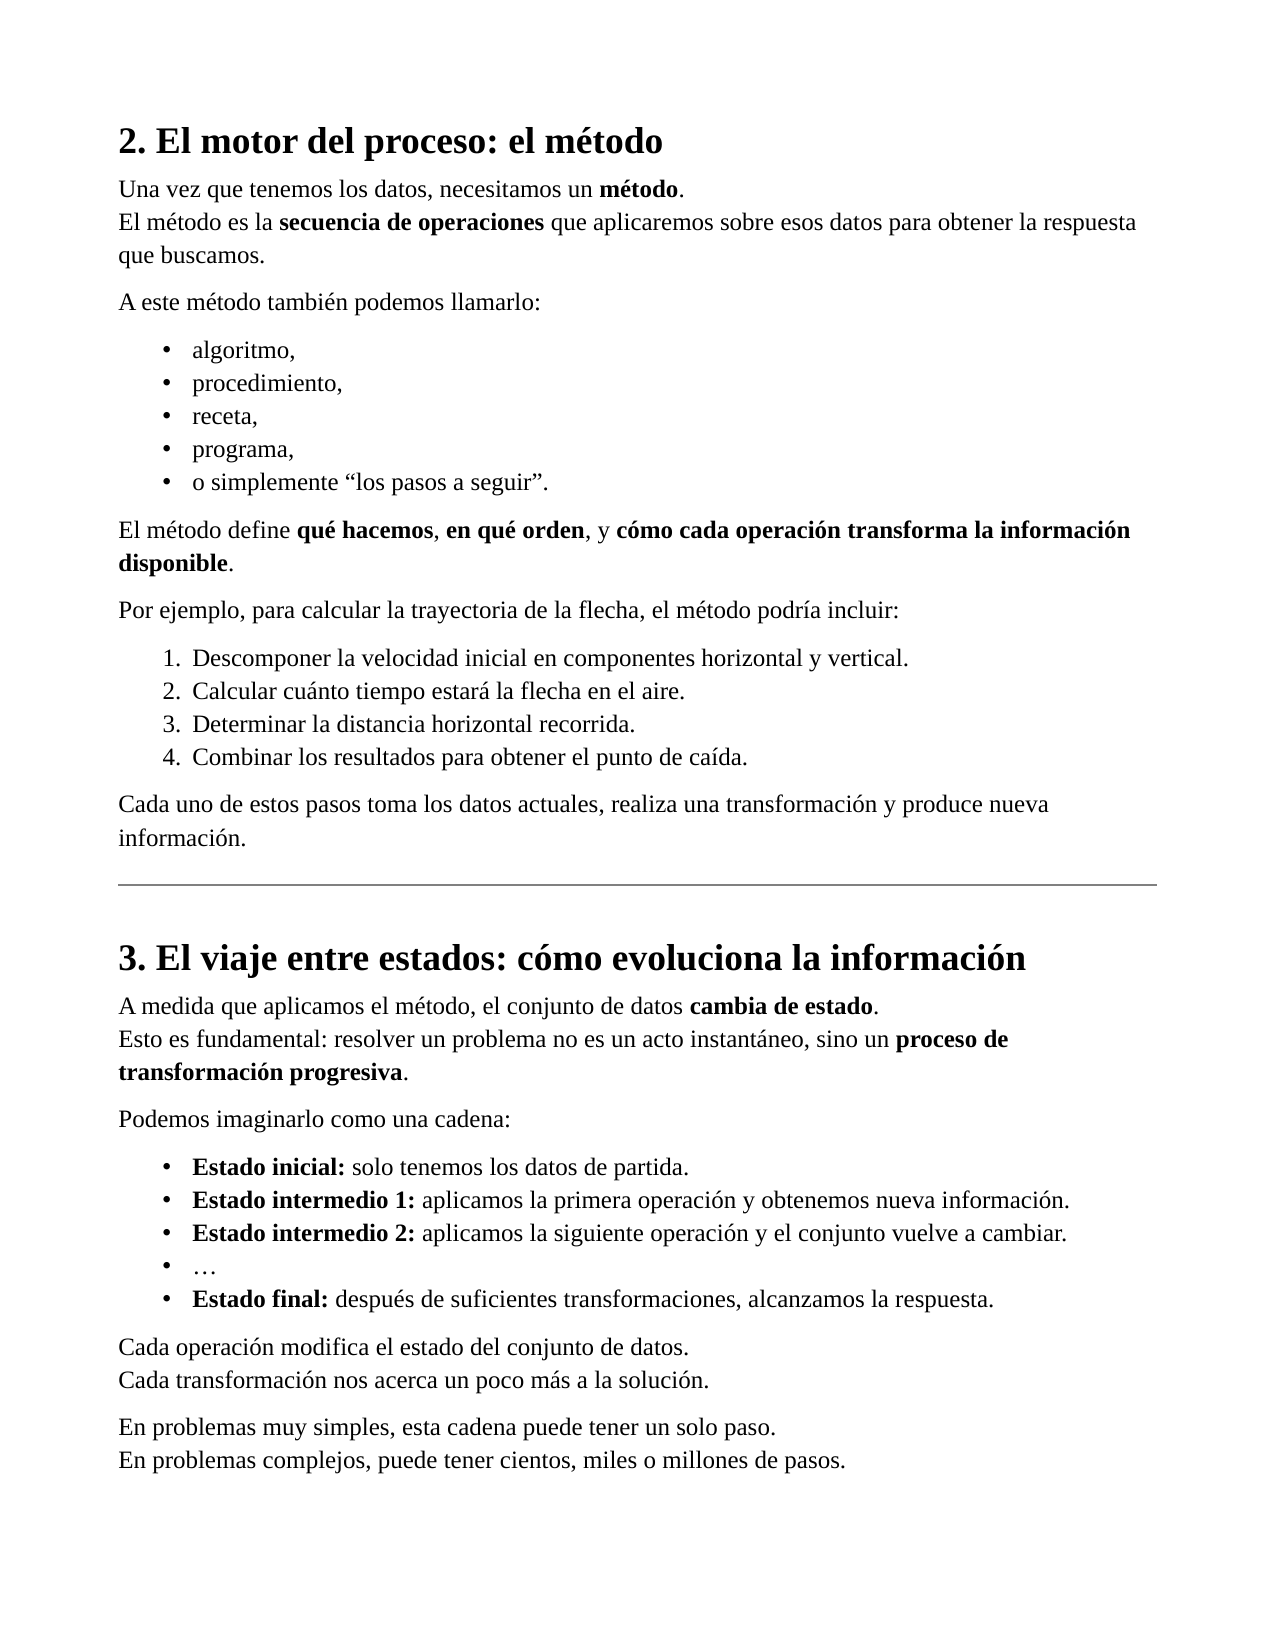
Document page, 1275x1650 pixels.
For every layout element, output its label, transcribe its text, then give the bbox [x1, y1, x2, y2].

list Estado final: después de suficientes transformaciones, alcanzamos la respuesta. [162, 1284, 1157, 1313]
list Determinar la distancia horizontal recorrida. [162, 709, 1157, 738]
list Estado intermedio 1: aplicamos la primera operación y obtenemos nueva información. [162, 1185, 1157, 1214]
text A medida que aplicamos el método, el conjunto de datos cambia de estado. Esto es fundamental: resolver un problema no es un acto instantáneo, sino un proceso de transformación progresiva. [118, 991, 1157, 1086]
list procedimiento, [162, 368, 1157, 397]
text Cada operación modifica el estado del conjunto de datos. Cada transformación nos acerca un poco más a la solución. [118, 1332, 1157, 1394]
text Cada uno de estos pasos toma los datos actuales, realiza una transformación y produce nueva información. [118, 789, 1157, 851]
list Descomponer la velocidad inicial en componentes horizontal y vertical. [162, 643, 1157, 672]
text El método define qué hacemos, en qué orden, y cómo cada operación transforma la información disponible. [118, 515, 1157, 576]
subtitle 3. El viaje entre estados: cómo evoluciona la información [118, 935, 1157, 978]
list … [162, 1251, 1157, 1280]
subtitle 2. El motor del proceso: el método [118, 118, 1157, 161]
list Combinar los resultados para obtener el punto de caída. [162, 742, 1157, 771]
text Podemos imaginarlo como una cadena: [118, 1104, 1157, 1133]
list Calcular cuánto tiempo estará la flecha en el aire. [162, 676, 1157, 705]
text En problemas muy simples, esta cadena puede tener un solo paso. En problemas complejos, puede tener cientos, miles o millones de pasos. [118, 1412, 1157, 1474]
text Por ejemplo, para calcular la trayectoria de la flecha, el método podría incluir: [118, 595, 1157, 624]
list algoritmo, [162, 335, 1157, 364]
list Estado intermedio 2: aplicamos la siguiente operación y el conjunto vuelve a cambiar. [162, 1218, 1157, 1247]
list receta, [162, 401, 1157, 430]
list Estado inicial: solo tenemos los datos de partida. [162, 1152, 1157, 1181]
text A este método también podemos llamarlo: [118, 287, 1157, 316]
list programa, [162, 434, 1157, 463]
list o simplemente “los pasos a seguir”. [162, 467, 1157, 496]
text Una vez que tenemos los datos, necesitamos un método. El método es la secuencia de operaciones que aplicaremos sobre esos datos para obtener la respuesta que buscamos. [118, 174, 1157, 268]
